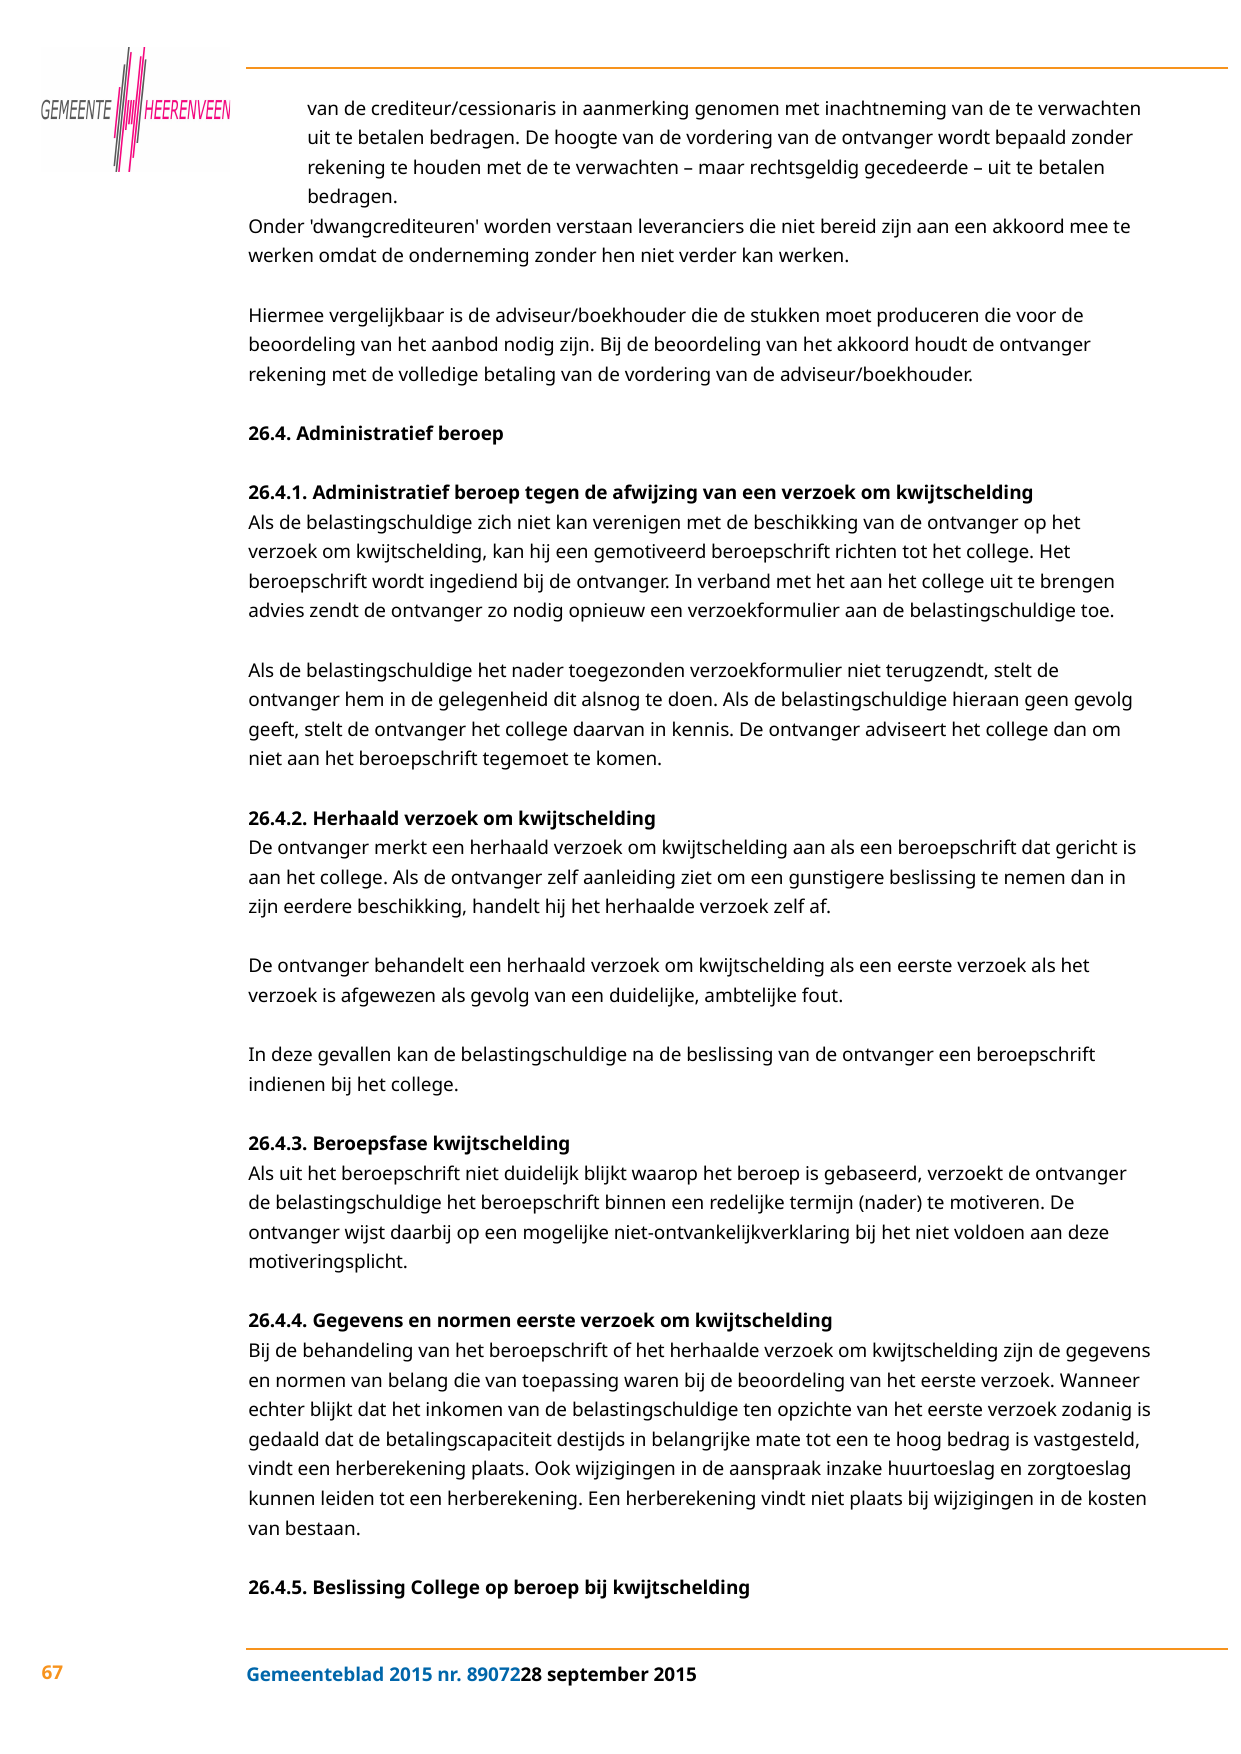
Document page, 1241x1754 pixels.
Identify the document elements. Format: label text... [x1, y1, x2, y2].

text Als uit het beroepschrift niet duidelijk blijkt waarop het beroep is gebaseerd, verzoekt de ontvanger de belastingschuldige het beroepschrift binnen een redelijke termijn (nader) te motiveren. De ontvanger wijst daarbij op een mogelijke niet-ontvankelijkverklaring bij het niet voldoen aan deze motiveringsplicht. [248, 1160, 1152, 1274]
text De ontvanger merkt een herhaald verzoek om kwijtschelding aan als een beroepschrift dat gericht is aan het college. Als de ontvanger zelf aanleiding ziet om een gunstigere beslissing te nemen dan in zijn eerdere beschikking, handelt hij het herhaalde verzoek zelf af. [248, 834, 1152, 919]
text Als de belastingschuldige zich niet kan verenigen met de beschikking van de ontvanger op het verzoek om kwijtschelding, kan hij een gemotiveerd beroepschrift richten tot het college. Het beroepschrift wordt ingediend bij de ontvanger. In verband met het aan het college uit te brengen advies zendt de ontvanger zo nodig opnieuw een verzoekformulier aan de belastingschuldige toe. [248, 509, 1152, 623]
text 26.4.4. Gegevens en normen eerste verzoek om kwijtschelding [248, 1308, 1152, 1333]
text 26.4.5. Beslissing College op beroep bij kwijtschelding [248, 1574, 1152, 1600]
text 26.4. Administratief beroep [248, 420, 1152, 446]
text De ontvanger behandelt een herhaald verzoek om kwijtschelding als een eerste verzoek als het verzoek is afgewezen als gevolg van een duidelijke, ambtelijke fout. [248, 953, 1152, 1008]
list van de crediteur/cessionaris in aanmerking genomen met inachtneming van de te verwachten uit te betalen bedragen. De hoogte van de vordering van de ontvanger wordt bepaald zonder rekening te houden met de te verwachten – maar rechtsgeldig gecedeerde – uit te betalen bedragen. [248, 95, 1152, 209]
text Hiermee vergelijkbaar is de adviseur/boekhouder die de stukken moet produceren die voor de beoordeling van het aanbod nodig zijn. Bij de beoordeling van het akkoord houdt de ontvanger rekening met de volledige betaling van de vordering van de adviseur/boekhouder. [248, 302, 1152, 387]
text 26.4.3. Beroepsfase kwijtschelding [248, 1130, 1152, 1156]
text Onder 'dwangcrediteuren' worden verstaan leveranciers die niet bereid zijn aan een akkoord mee te werken omdat de onderneming zonder hen niet verder kan werken. [248, 213, 1152, 268]
text 26.4.2. Herhaald verzoek om kwijtschelding [248, 805, 1152, 831]
picture [41, 47, 231, 172]
text In deze gevallen kan de belastingschuldige na de beslissing van de ontvanger een beroepschrift indienen bij het college. [248, 1041, 1152, 1097]
text Als de belastingschuldige het nader toegezonden verzoekformulier niet terugzendt, stelt de ontvanger hem in de gelegenheid dit alsnog te doen. Als de belastingschuldige hieraan geen gevolg geeft, stelt de ontvanger het college daarvan in kennis. De ontvanger adviseert het college dan om niet aan het beroepschrift tegemoet te komen. [248, 657, 1152, 771]
text 26.4.1. Administratief beroep tegen de afwijzing van een verzoek om kwijtschelding [248, 479, 1152, 505]
text Bij de behandeling van het beroepschrift of het herhaalde verzoek om kwijtschelding zijn de gegevens en normen van belang die van toepassing waren bij de beoordeling van het eerste verzoek. Wanneer echter blijkt dat het inkomen van de belastingschuldige ten opzichte van het eerste verzoek zodanig is gedaald dat de betalingscapaciteit destijds in belangrijke mate tot een te hoog bedrag is vastgesteld, vindt een herberekening plaats. Ook wijzigingen in de aanspraak inzake huurtoeslag en zorgtoeslag kunnen leiden tot een herberekening. Een herberekening vindt niet plaats bij wijzigingen in de kosten van bestaan. [248, 1337, 1152, 1541]
